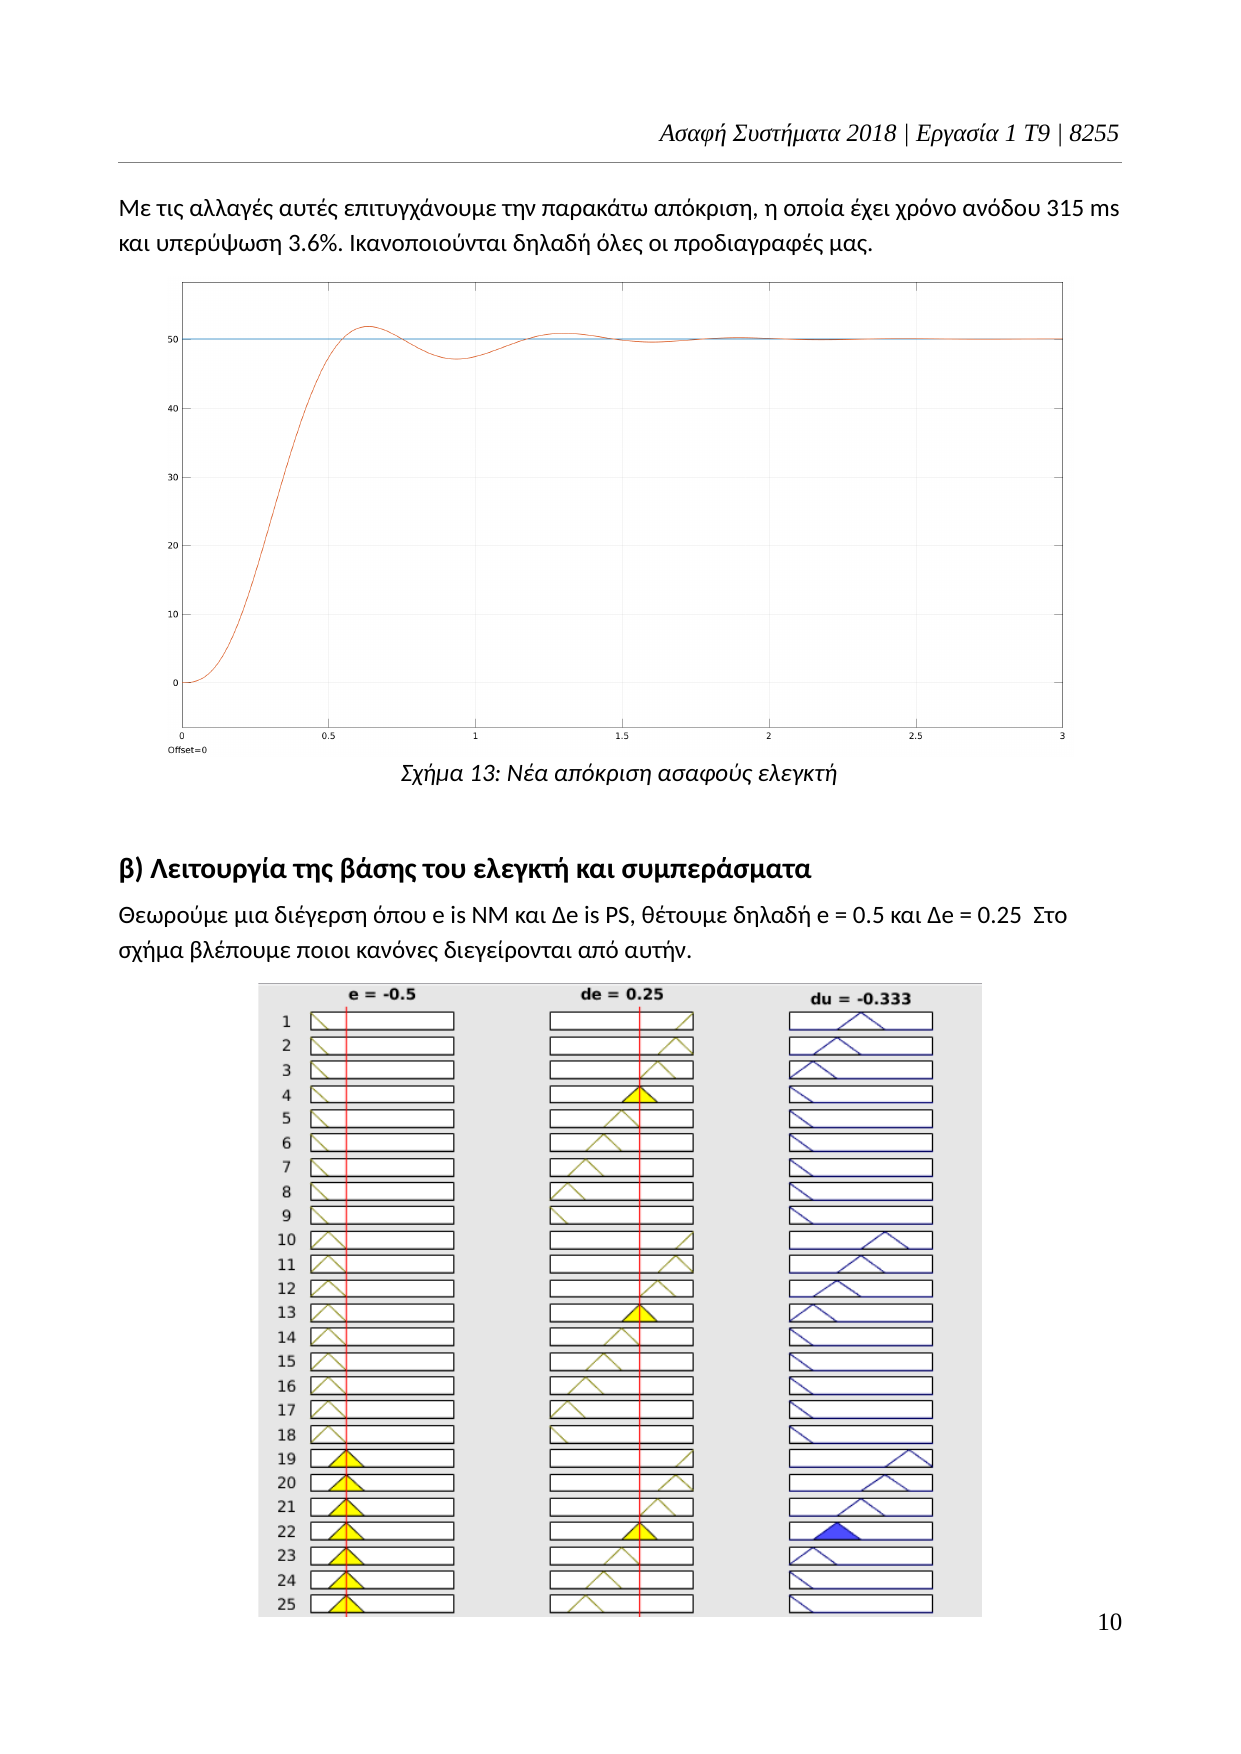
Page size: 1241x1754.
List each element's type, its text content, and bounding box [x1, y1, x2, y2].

text Με τις αλλαγές αυτές επιτυγχάνουμε την παρακάτω απόκριση, η οποία έχει χρόνο ανόδου 315 ms και υπερύψωση 3.6%. Ικανοποιούνται δηλαδή όλες οι προδιαγραφές μας. [118, 192, 1122, 257]
picture [166, 276, 1074, 757]
subtitle β) Λειτουργία της βάσης του ελεγκτή και συμπεράσματα [118, 850, 1122, 886]
picture [258, 983, 982, 1617]
text Σχήμα 13: Νέα απόκριση ασαφούς ελεγκτή [167, 757, 1074, 787]
text Θεωρούμε μια διέγερση όπου e is NM και Δe is PS, θέτουμε δηλαδή e = 0.5 και Δe = 0.25 Στο σχήμα βλέπουμε ποιοι κανόνες διεγείρονται από αυτήν. [118, 899, 1122, 964]
